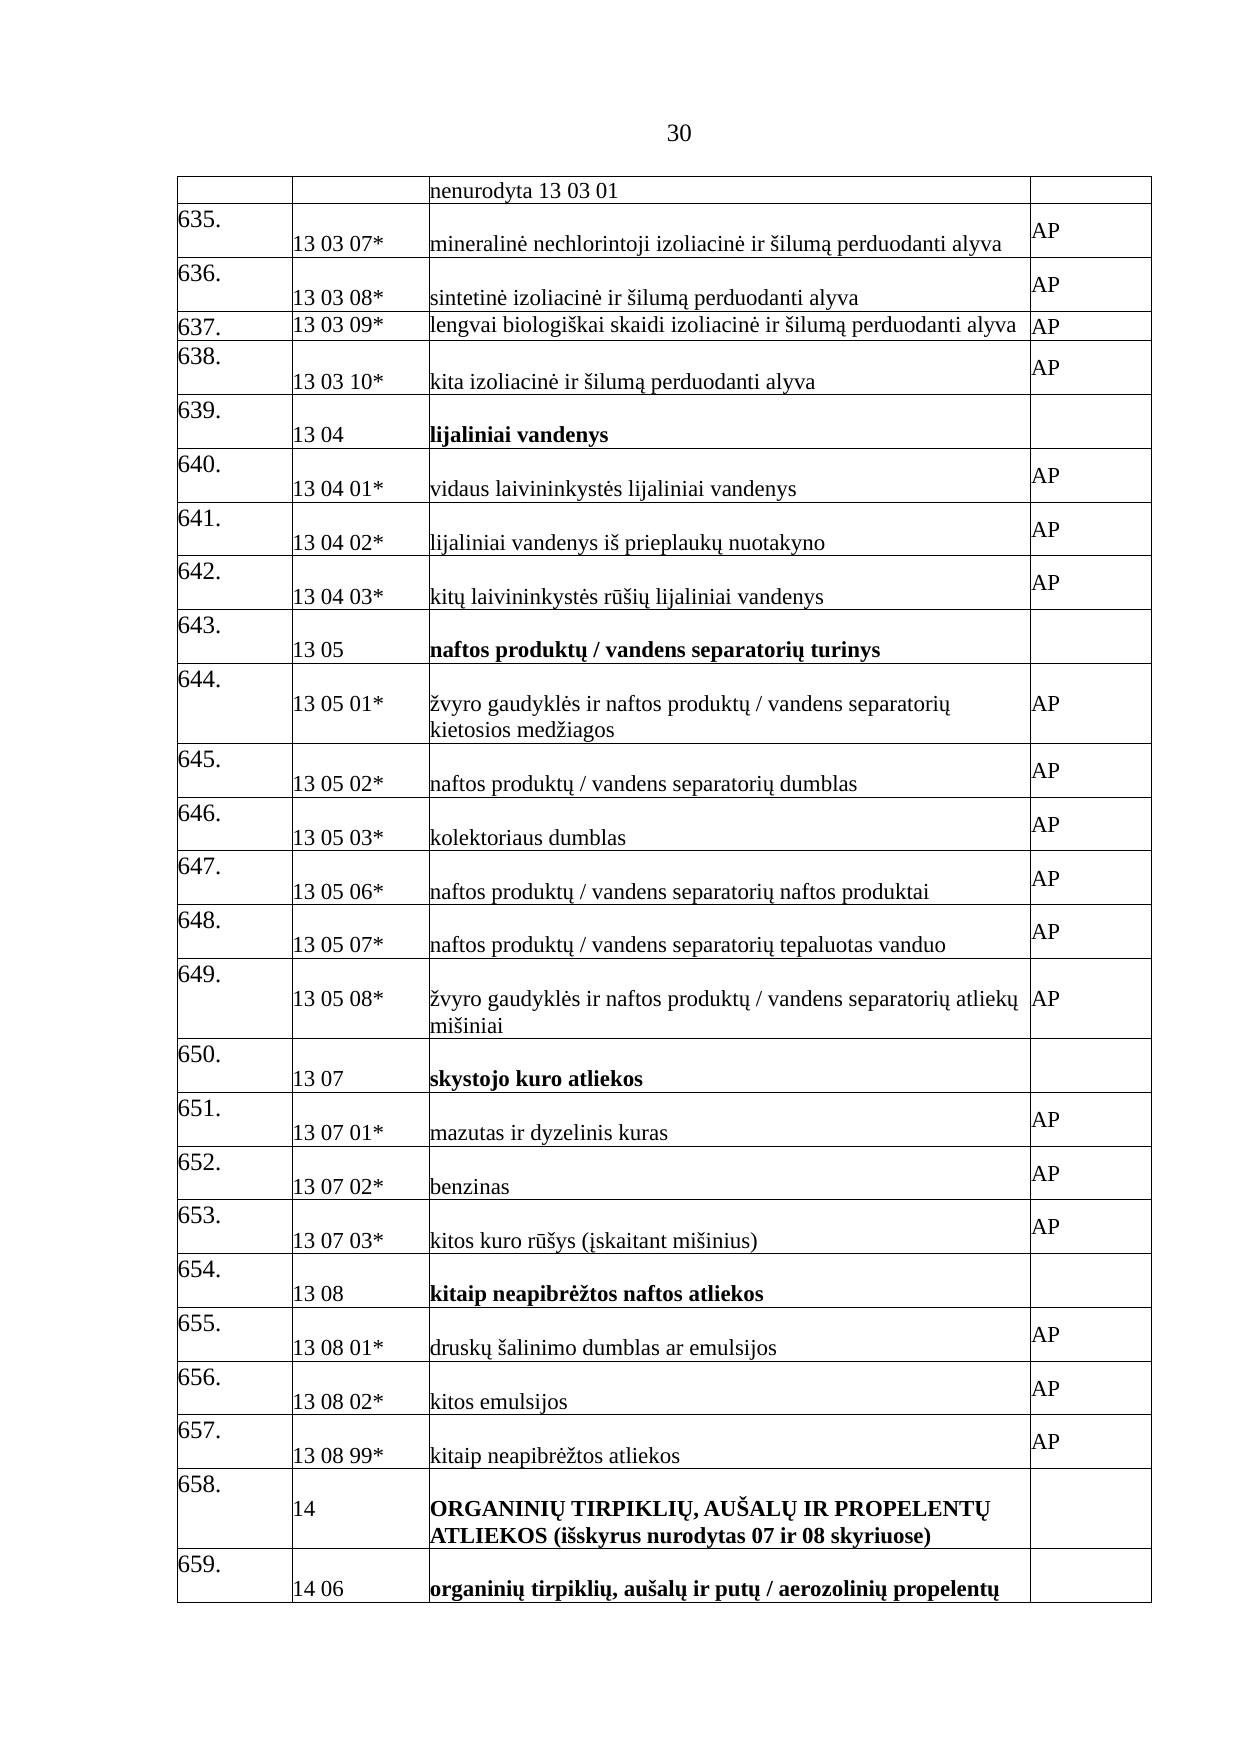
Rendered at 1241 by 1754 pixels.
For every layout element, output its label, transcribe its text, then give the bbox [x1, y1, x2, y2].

table_cell AP [1031, 1362, 1151, 1414]
table_cell mazutas ir dyzelinis kuras [430, 1093, 1030, 1146]
table_cell AP [1031, 664, 1151, 743]
table_cell [178, 798, 292, 850]
table_cell [178, 744, 292, 797]
table_cell 13 08 01* [293, 1308, 429, 1361]
table_cell [1031, 395, 1151, 448]
table_cell lijaliniai vandenys iš prieplaukų nuotakyno [430, 503, 1030, 555]
table_cell [178, 503, 292, 555]
table_cell [178, 556, 292, 609]
table_cell [178, 177, 292, 203]
table_cell organinių tirpiklių, aušalų ir putų / aerozolinių propelentų [430, 1549, 1030, 1602]
table_cell [178, 1469, 292, 1548]
table_cell benzinas [430, 1147, 1030, 1199]
table_cell [178, 905, 292, 958]
table_cell AP [1031, 959, 1151, 1038]
table_cell AP [1031, 556, 1151, 609]
table_cell kitaip neapibrėžtos atliekos [430, 1415, 1030, 1468]
table_cell [178, 1254, 292, 1307]
table_cell [178, 1147, 292, 1199]
table_cell 13 05 03* [293, 798, 429, 850]
table_cell kolektoriaus dumblas [430, 798, 1030, 850]
table_cell kitos emulsijos [430, 1362, 1030, 1414]
table_cell nenurodyta 13 03 01 [430, 177, 1030, 203]
table_cell [178, 1549, 292, 1602]
table_cell AP [1031, 851, 1151, 904]
table_cell [1031, 1254, 1151, 1307]
table_cell [178, 851, 292, 904]
table_cell [178, 1093, 292, 1146]
table_cell 13 03 10* [293, 341, 429, 394]
table_cell [1031, 177, 1151, 203]
table_cell [178, 1362, 292, 1414]
table_cell AP [1031, 798, 1151, 850]
table_cell [178, 341, 292, 394]
table_cell 13 05 [293, 610, 429, 663]
table_cell 14 06 [293, 1549, 429, 1602]
table_cell naftos produktų / vandens separatorių turinys [430, 610, 1030, 663]
table_cell [1031, 1039, 1151, 1092]
table_cell 13 05 07* [293, 905, 429, 958]
table_cell žvyro gaudyklės ir naftos produktų / vandens separatorių kietosios medžiagos [430, 664, 1030, 743]
table_cell [178, 312, 292, 340]
table_cell AP [1031, 449, 1151, 502]
table_cell [178, 664, 292, 743]
table_cell AP [1031, 341, 1151, 394]
table_cell [178, 258, 292, 311]
table_cell AP [1031, 1415, 1151, 1468]
table_cell druskų šalinimo dumblas ar emulsijos [430, 1308, 1030, 1361]
table_cell [178, 395, 292, 448]
table_cell [1031, 1469, 1151, 1548]
table_cell skystojo kuro atliekos [430, 1039, 1030, 1092]
table_cell [1031, 1549, 1151, 1602]
table_cell 13 04 02* [293, 503, 429, 555]
table_cell 13 03 07* [293, 204, 429, 257]
table_cell 13 04 01* [293, 449, 429, 502]
table_cell kitų laivininkystės rūšių lijaliniai vandenys [430, 556, 1030, 609]
table_cell 13 05 01* [293, 664, 429, 743]
table_cell 13 07 01* [293, 1093, 429, 1146]
table_cell 13 07 [293, 1039, 429, 1092]
table_cell AP [1031, 503, 1151, 555]
table_cell [178, 1308, 292, 1361]
table_cell [178, 610, 292, 663]
table_cell mineralinė nechlorintoji izoliacinė ir šilumą perduodanti alyva [430, 204, 1030, 257]
table_cell 13 03 08* [293, 258, 429, 311]
table_cell [293, 177, 429, 203]
table_cell 13 07 02* [293, 1147, 429, 1199]
table_cell naftos produktų / vandens separatorių dumblas [430, 744, 1030, 797]
table_cell AP [1031, 1308, 1151, 1361]
table_cell [178, 204, 292, 257]
table_cell AP [1031, 204, 1151, 257]
table_cell 13 05 02* [293, 744, 429, 797]
table_cell [178, 1200, 292, 1253]
table_cell naftos produktų / vandens separatorių tepaluotas vanduo [430, 905, 1030, 958]
table_cell 13 05 08* [293, 959, 429, 1038]
table_cell AP [1031, 258, 1151, 311]
table_cell AP [1031, 312, 1151, 340]
table_cell 13 05 06* [293, 851, 429, 904]
table_cell 13 03 09* [293, 312, 429, 340]
table_cell [178, 449, 292, 502]
table_cell sintetinė izoliacinė ir šilumą perduodanti alyva [430, 258, 1030, 311]
table_cell lengvai biologiškai skaidi izoliacinė ir šilumą perduodanti alyva [430, 312, 1030, 340]
table_cell žvyro gaudyklės ir naftos produktų / vandens separatorių atliekų mišiniai [430, 959, 1030, 1038]
table_cell [178, 1039, 292, 1092]
table_cell naftos produktų / vandens separatorių naftos produktai [430, 851, 1030, 904]
table_cell AP [1031, 1093, 1151, 1146]
table_cell 13 04 [293, 395, 429, 448]
table_cell AP [1031, 1147, 1151, 1199]
table_cell kitaip neapibrėžtos naftos atliekos [430, 1254, 1030, 1307]
table_cell ORGANINIŲ TIRPIKLIŲ, AUŠALŲ IR PROPELENTŲ ATLIEKOS (išskyrus nurodytas 07 ir 08 skyriuose) [430, 1469, 1030, 1548]
table_cell 13 07 03* [293, 1200, 429, 1253]
table_cell 13 08 02* [293, 1362, 429, 1414]
table_cell [178, 1415, 292, 1468]
table_cell 13 04 03* [293, 556, 429, 609]
table_cell 14 [293, 1469, 429, 1548]
table_cell kita izoliacinė ir šilumą perduodanti alyva [430, 341, 1030, 394]
table_cell 13 08 [293, 1254, 429, 1307]
table_cell [178, 959, 292, 1038]
table_cell AP [1031, 905, 1151, 958]
table_cell AP [1031, 1200, 1151, 1253]
table_cell [1031, 610, 1151, 663]
table_cell AP [1031, 744, 1151, 797]
table_cell 13 08 99* [293, 1415, 429, 1468]
table_cell lijaliniai vandenys [430, 395, 1030, 448]
table_cell vidaus laivininkystės lijaliniai vandenys [430, 449, 1030, 502]
table_cell kitos kuro rūšys (įskaitant mišinius) [430, 1200, 1030, 1253]
